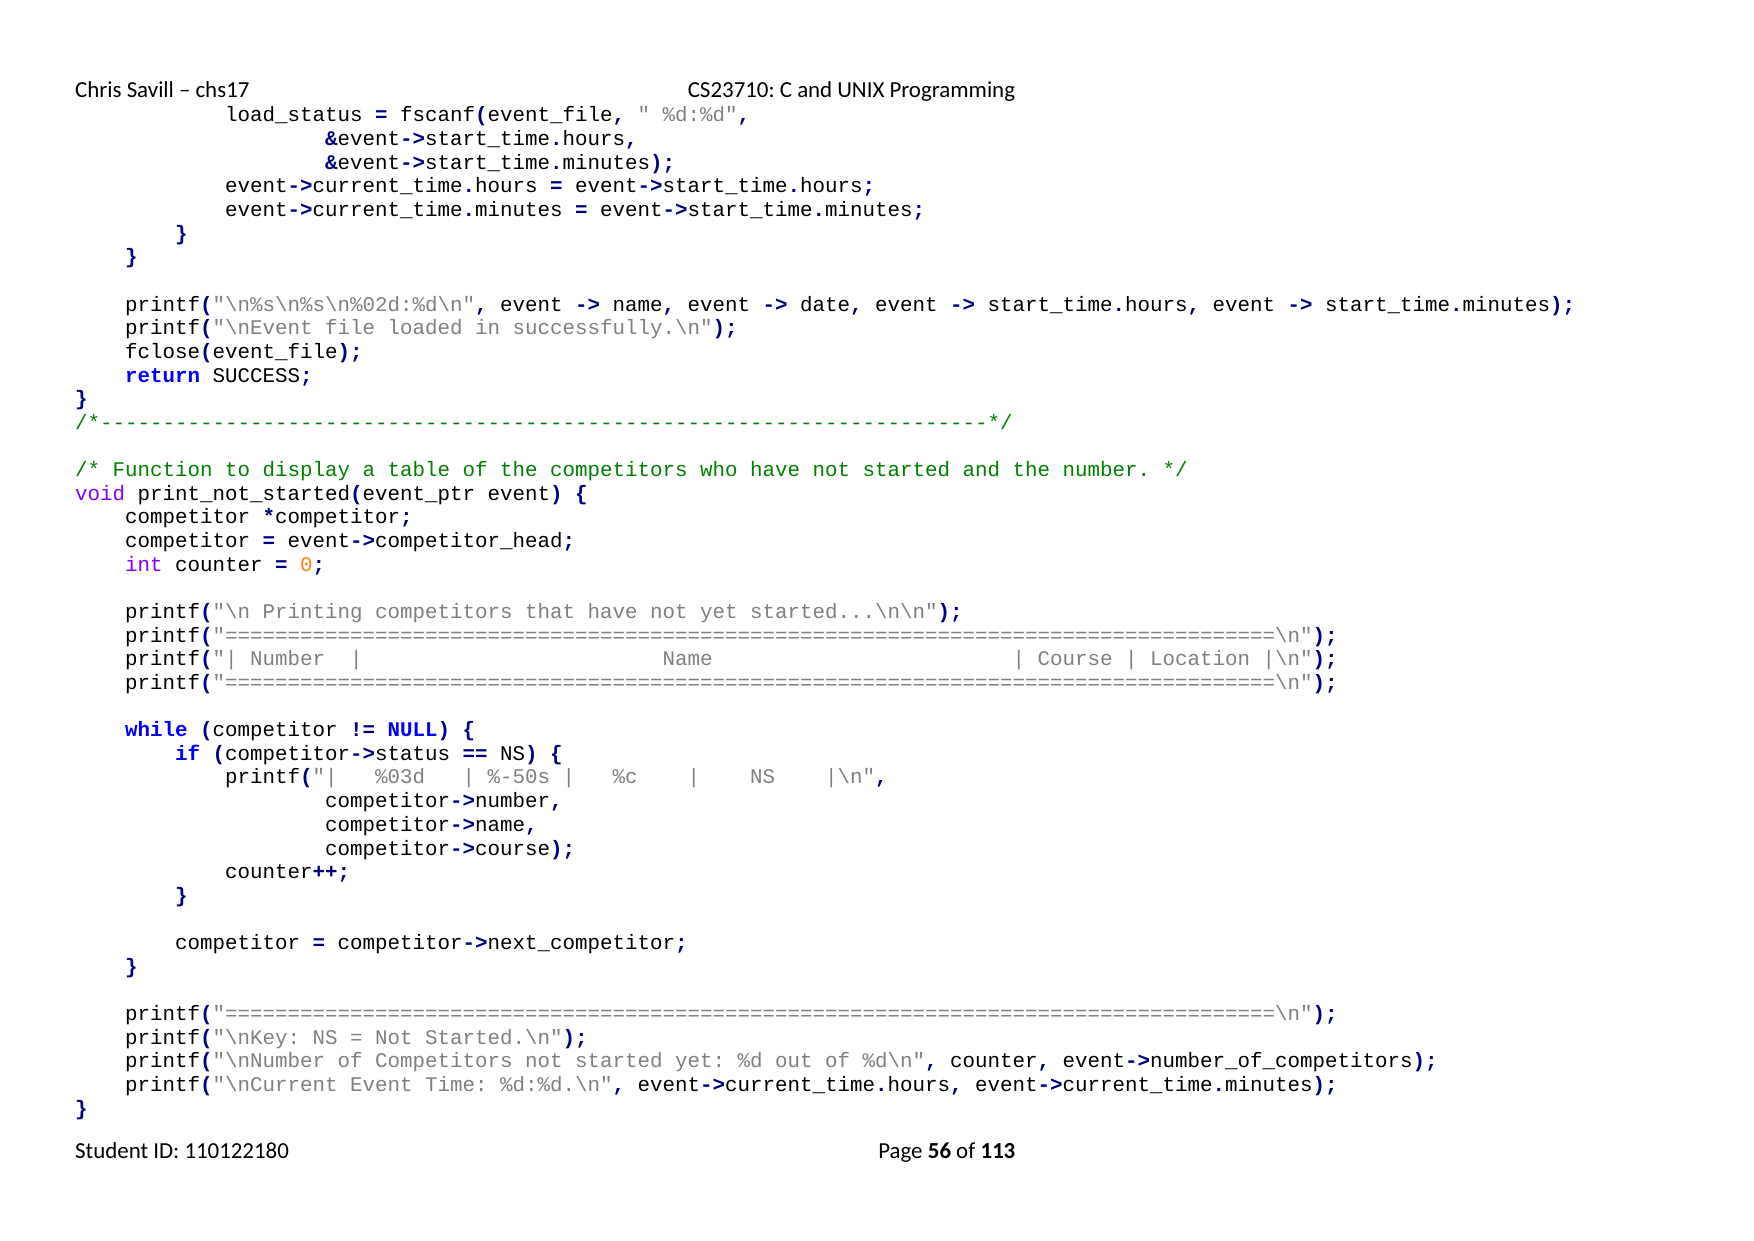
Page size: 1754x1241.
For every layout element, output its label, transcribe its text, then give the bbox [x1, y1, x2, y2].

text void print_not_started(event_ptr event) { [75, 483, 1679, 506]
text event->current_time.hours = event->start_time.hours; [75, 175, 1679, 199]
text competitor->course); [75, 837, 1679, 861]
text printf("====================================================================================\n"); [75, 1003, 1679, 1027]
text /*-----------------------------------------------------------------------*/ [75, 412, 1679, 436]
text printf("\nCurrent Event Time: %d:%d.\n", event->current_time.hours, event->current_time.minutes); [75, 1074, 1679, 1098]
text counter++; [75, 861, 1679, 885]
text printf("\nEvent file loaded in successfully.\n"); [75, 317, 1679, 341]
text /* Function to display a table of the competitors who have not started and the number. */ [75, 459, 1679, 483]
text } [75, 1098, 1679, 1121]
text while (competitor != NULL) { [75, 719, 1679, 743]
text printf("====================================================================================\n"); [75, 625, 1679, 648]
text printf("\n%s\n%s\n%02d:%d\n", event -> name, event -> date, event -> start_time.hours, event -> start_time.minutes); [75, 294, 1679, 317]
text &event->start_time.hours, [75, 128, 1679, 152]
text competitor->number, [75, 790, 1679, 814]
text fclose(event_file); [75, 341, 1679, 364]
text } [75, 388, 1679, 412]
text } [75, 956, 1679, 979]
text return SUCCESS; [75, 364, 1679, 388]
text competitor = event->competitor_head; [75, 530, 1679, 554]
text event->current_time.minutes = event->start_time.minutes; [75, 199, 1679, 223]
text } [75, 246, 1679, 270]
text if (competitor->status == NS) { [75, 743, 1679, 767]
text printf("| %03d | %-50s | %c | NS |\n", [75, 767, 1679, 790]
text printf("\nKey: NS = Not Started.\n"); [75, 1027, 1679, 1050]
text } [75, 885, 1679, 908]
text load_status = fscanf(event_file, " %d:%d", [75, 104, 1679, 128]
text &event->start_time.minutes); [75, 152, 1679, 175]
text int counter = 0; [75, 554, 1679, 577]
text } [75, 223, 1679, 246]
text printf("====================================================================================\n"); [75, 672, 1679, 696]
text printf("\nNumber of Competitors not started yet: %d out of %d\n", counter, event->number_of_competitors); [75, 1050, 1679, 1074]
text competitor->name, [75, 814, 1679, 837]
text printf("| Number | Name | Course | Location |\n"); [75, 648, 1679, 672]
text competitor *competitor; [75, 506, 1679, 530]
text competitor = competitor->next_competitor; [75, 932, 1679, 956]
text printf("\n Printing competitors that have not yet started...\n\n"); [75, 601, 1679, 625]
